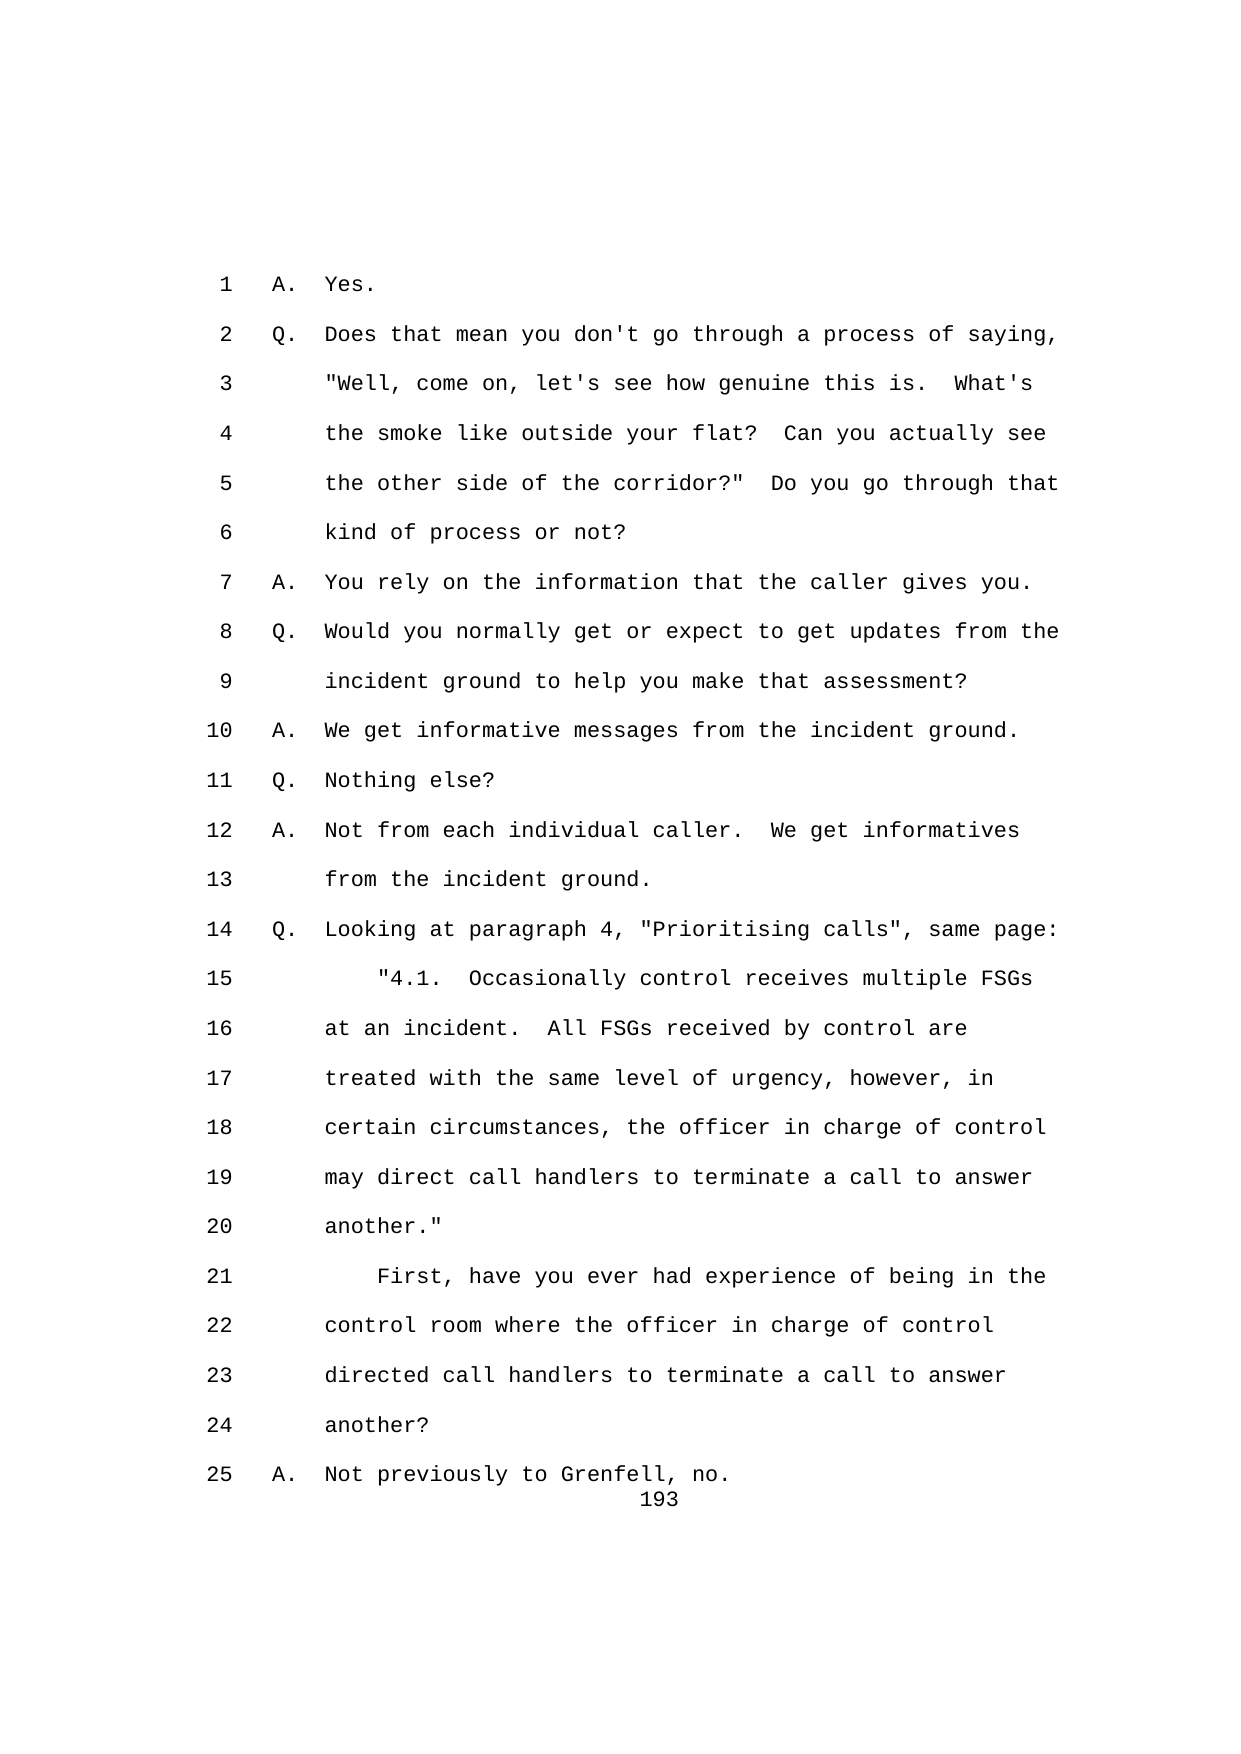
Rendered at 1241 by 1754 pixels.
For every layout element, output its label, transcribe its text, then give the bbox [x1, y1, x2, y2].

text 19 may direct call handlers to terminate a call to answer [75, 1166, 1165, 1191]
text 12 A. Not from each individual caller. We get informatives [75, 819, 1165, 843]
text 21 First, have you ever had experience of being in the [75, 1265, 1165, 1290]
text 8 Q. Would you normally get or expect to get updates from the [75, 620, 1165, 645]
text 10 A. We get informative messages from the incident ground. [75, 719, 1165, 744]
text 25 A. Not previously to Grenfell, no. [75, 1463, 1165, 1488]
text 13 from the incident ground. [75, 868, 1165, 893]
text 1 A. Yes. [75, 273, 1165, 298]
text 3 "Well, come on, let's see how genuine this is. What's [75, 372, 1165, 397]
text 4 the smoke like outside your flat? Can you actually see [75, 422, 1165, 447]
text 23 directed call handlers to terminate a call to answer [75, 1364, 1165, 1389]
text 193 [75, 1488, 1165, 1513]
text 20 another." [75, 1215, 1165, 1240]
text 14 Q. Looking at paragraph 4, "Prioritising calls", same page: [75, 918, 1165, 943]
text 5 the other side of the corridor?" Do you go through that [75, 472, 1165, 496]
text 22 control room where the officer in charge of control [75, 1314, 1165, 1339]
text 16 at an incident. All FSGs received by control are [75, 1017, 1165, 1042]
text 9 incident ground to help you make that assessment? [75, 670, 1165, 695]
text 11 Q. Nothing else? [75, 769, 1165, 794]
text 7 A. You rely on the information that the caller gives you. [75, 571, 1165, 596]
text 6 kind of process or not? [75, 521, 1165, 546]
text 2 Q. Does that mean you don't go through a process of saying, [75, 323, 1165, 348]
text 17 treated with the same level of urgency, however, in [75, 1067, 1165, 1091]
text 24 another? [75, 1414, 1165, 1438]
text 15 "4.1. Occasionally control receives multiple FSGs [75, 967, 1165, 992]
text 18 certain circumstances, the officer in charge of control [75, 1116, 1165, 1141]
